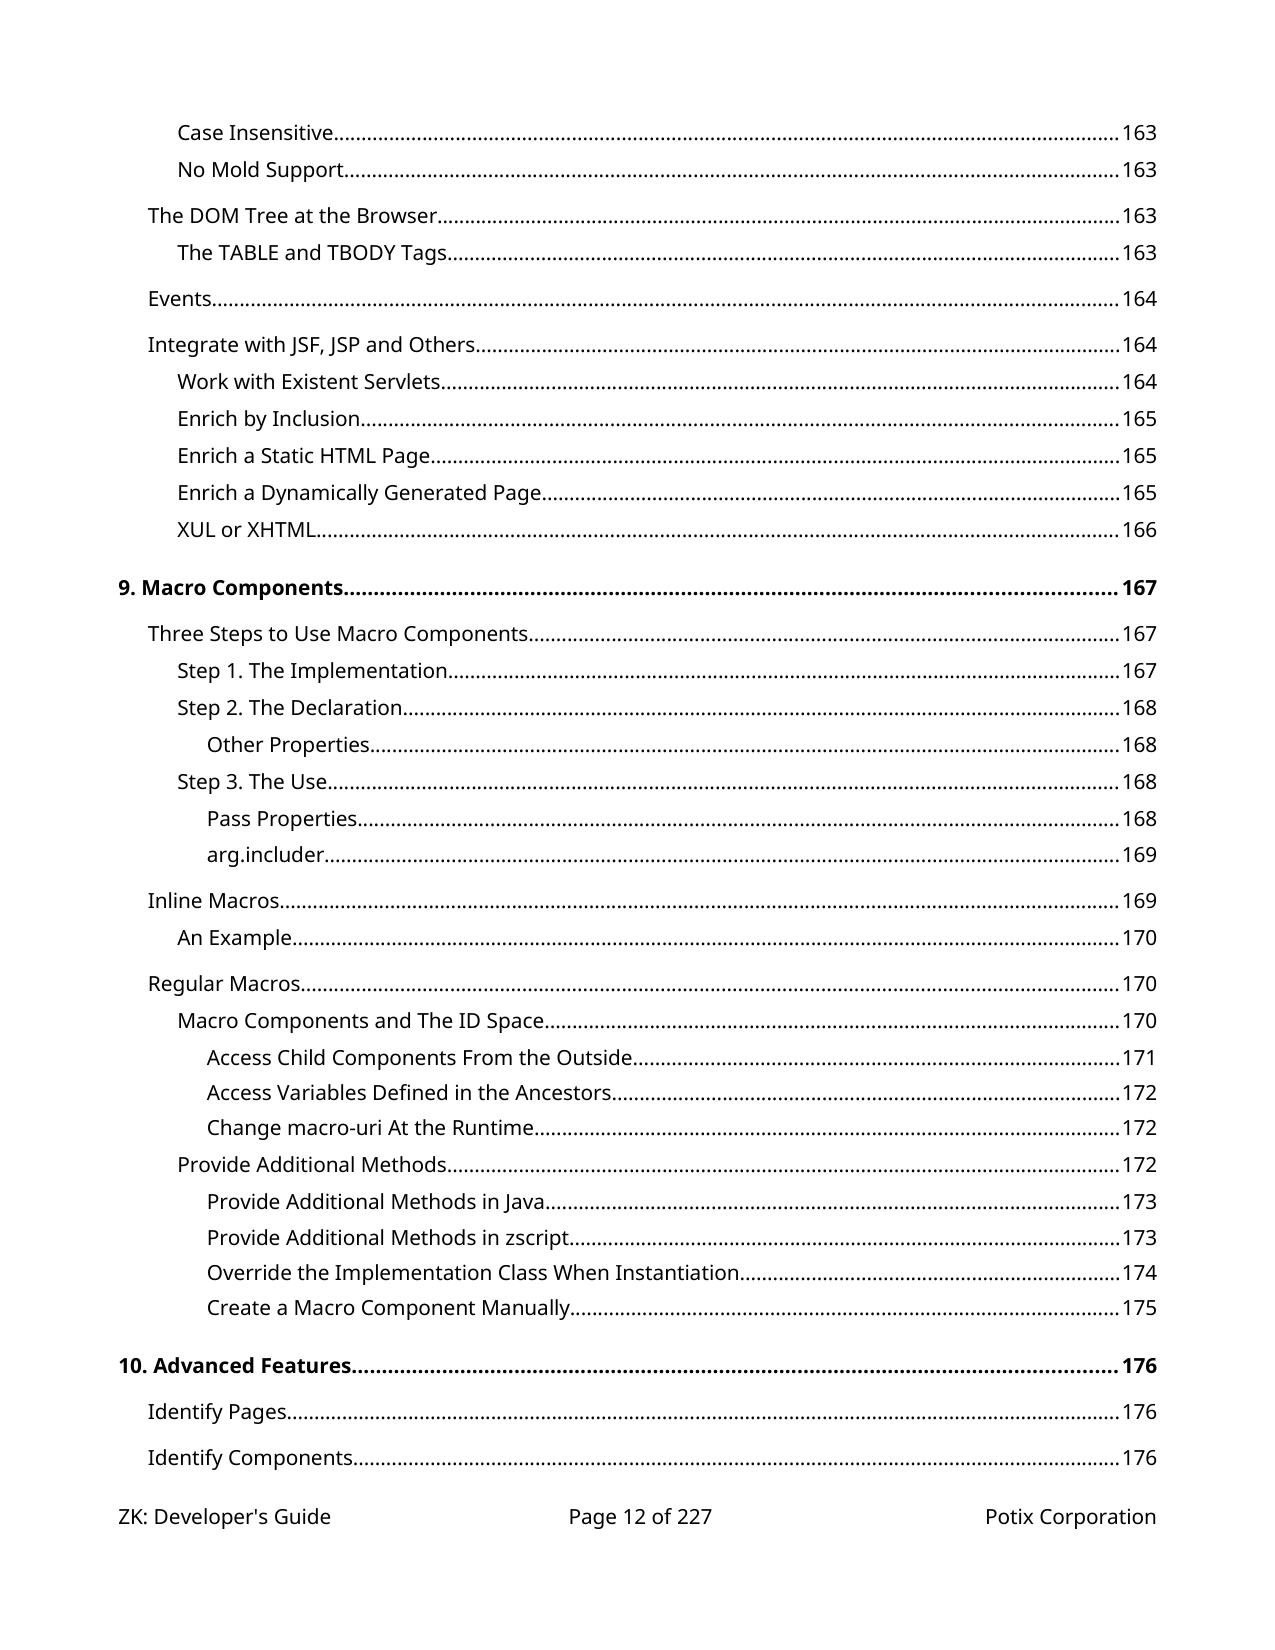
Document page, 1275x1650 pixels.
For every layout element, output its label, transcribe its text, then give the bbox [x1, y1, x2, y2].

text Change macro-uri At the Runtime 172 [207, 1113, 1157, 1142]
text arg.includer 169 [207, 840, 1157, 868]
text The TABLE and TBODY Tags 163 [177, 238, 1157, 266]
text 10. Advanced Features 176 [118, 1351, 1157, 1379]
text Inline Macros 169 [148, 886, 1157, 914]
text No Mold Support 163 [177, 155, 1157, 183]
text Step 3. The Use 168 [177, 767, 1157, 796]
text Events 164 [148, 284, 1157, 312]
text Macro Components and The ID Space 170 [177, 1006, 1157, 1034]
text Identify Pages 176 [148, 1397, 1157, 1425]
text Provide Additional Methods in zscript 173 [207, 1223, 1157, 1251]
text Three Steps to Use Macro Components 167 [148, 619, 1157, 647]
text Identify Components 176 [148, 1443, 1157, 1471]
text An Example 170 [177, 923, 1157, 951]
text Override the Implementation Class When Instantiation 174 [207, 1258, 1157, 1286]
text Regular Macros 170 [148, 969, 1157, 997]
text Enrich a Dynamically Generated Page 165 [177, 478, 1157, 507]
text Access Variables Defined in the Ancestors 172 [207, 1078, 1157, 1106]
text Provide Additional Methods 172 [177, 1150, 1157, 1179]
text Step 2. The Declaration 168 [177, 693, 1157, 722]
text Access Child Components From the Outside 171 [207, 1043, 1157, 1071]
text Integrate with JSF, JSP and Others 164 [148, 330, 1157, 358]
text 9. Macro Components 167 [118, 573, 1157, 601]
text Provide Additional Methods in Java 173 [207, 1187, 1157, 1216]
text Create a Macro Component Manually 175 [207, 1293, 1157, 1321]
text Work with Existent Servlets 164 [177, 367, 1157, 395]
text XUL or XHTML 166 [177, 516, 1157, 544]
text Step 1. The Implementation 167 [177, 656, 1157, 684]
text Other Properties 168 [207, 730, 1157, 759]
text The DOM Tree at the Browser 163 [148, 201, 1157, 229]
text Pass Properties 168 [207, 804, 1157, 833]
text Enrich by Inclusion 165 [177, 404, 1157, 432]
text Case Insensitive 163 [177, 118, 1157, 146]
text Enrich a Static HTML Page 165 [177, 441, 1157, 469]
